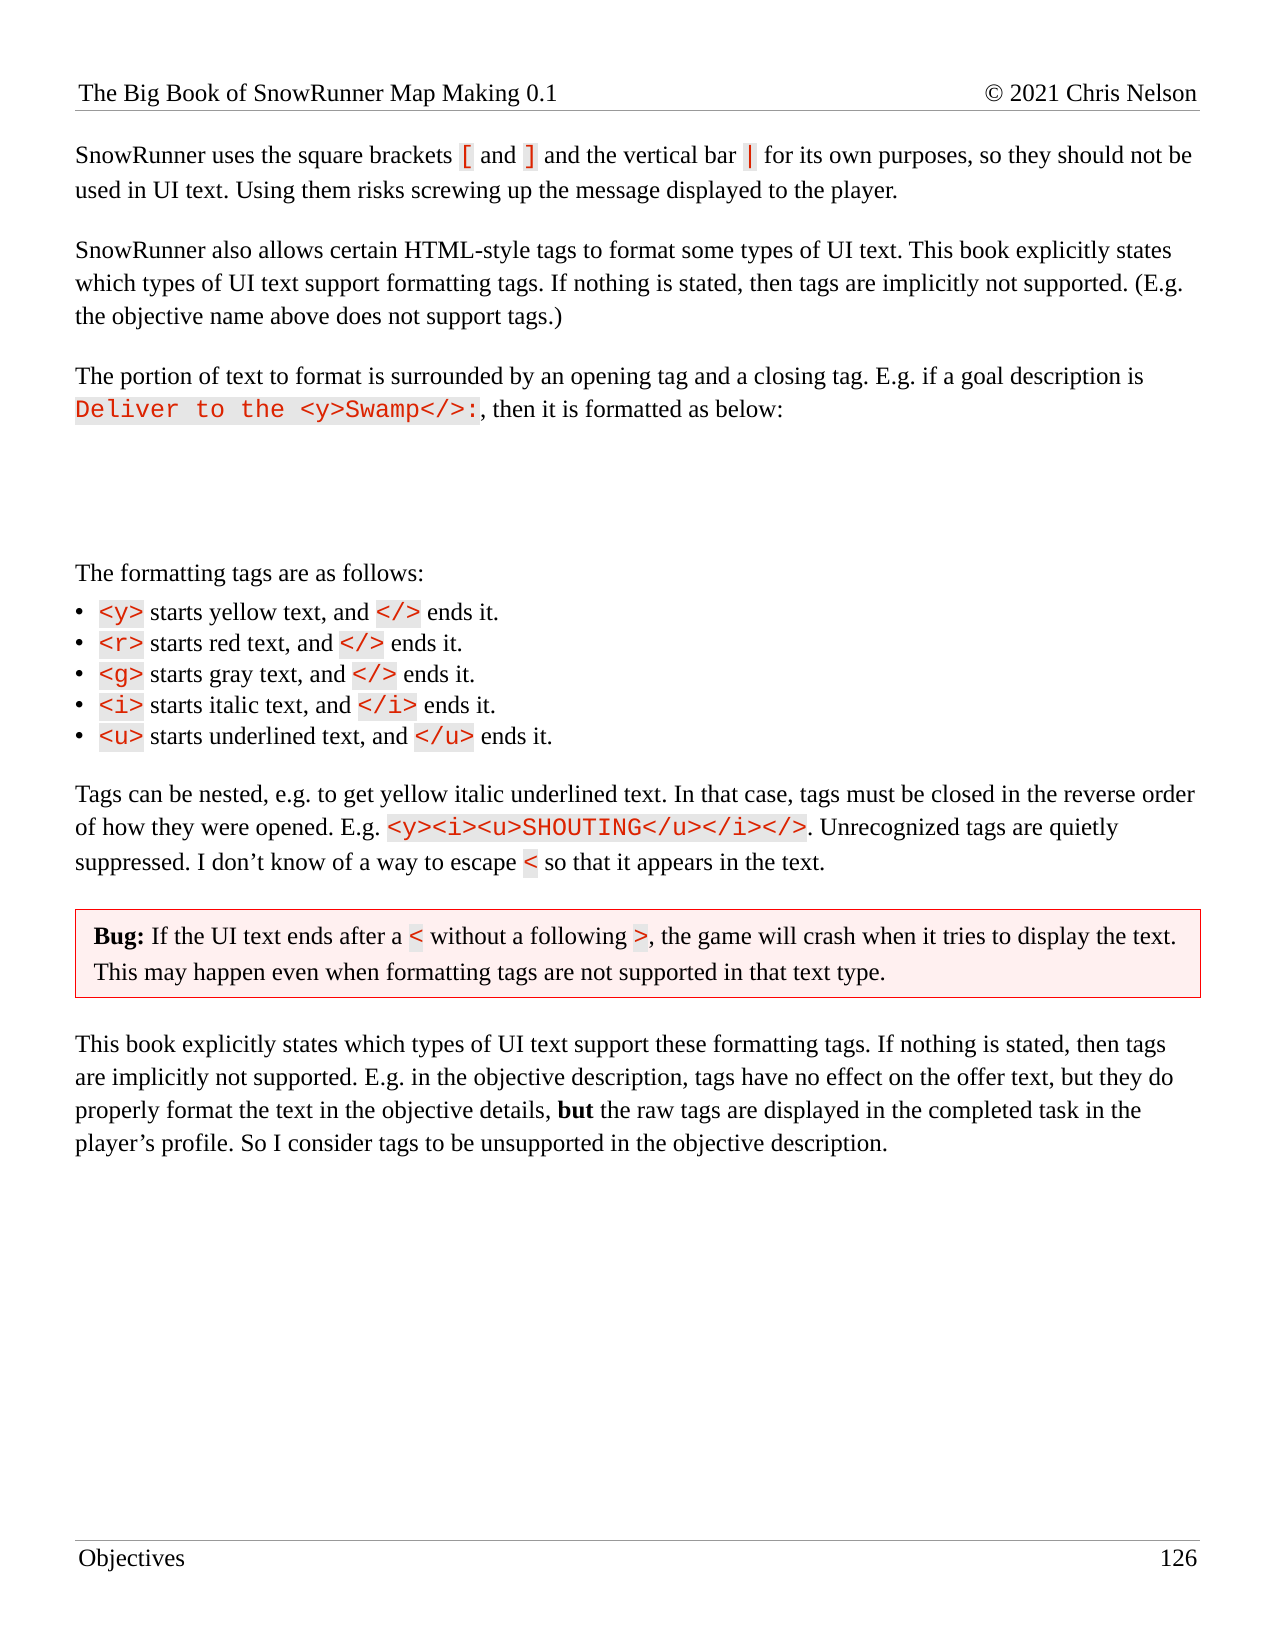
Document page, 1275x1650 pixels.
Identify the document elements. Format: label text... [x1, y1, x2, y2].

subtitle The formatting tags are as follows: [75, 558, 1200, 587]
list <u> starts underlined text, and </u> ends it. [75, 721, 1200, 752]
list <r> starts red text, and </> ends it. [75, 628, 1200, 659]
list <i> starts italic text, and </i> ends it. [75, 690, 1200, 721]
list <y> starts yellow text, and </> ends it. [75, 597, 1200, 628]
text The portion of text to format is surrounded by an opening tag and a closing tag. E.g. if a goal description is Deliver to the <y>Swamp</>:, then it is formatted as below: [75, 361, 1200, 425]
text SnowRunner also allows certain HTML-style tags to format some types of UI text. This book explicitly states which types of UI text support formatting tags. If nothing is stated, then tags are implicitly not supported. (E.g. the objective name above does not support tags.) [75, 235, 1200, 330]
text This book explicitly states which types of UI text support these formatting tags. If nothing is stated, then tags are implicitly not supported. E.g. in the objective description, tags have no effect on the offer text, but they do properly format the text in the objective details, but the raw tags are displayed in the completed task in the player’s profile. So I consider tags to be unsupported in the objective description. [75, 1029, 1200, 1157]
text SnowRunner uses the square brackets [ and ] and the vertical bar | for its own purposes, so they should not be used in UI text. Using them risks screwing up the message displayed to the player. [75, 140, 1200, 204]
list If the UI text ends after a < without a following >, the game will crash when it tries to display the text. This may happen even when formatting tags are not supported in that text type. [76, 910, 1200, 997]
list <g> starts gray text, and </> ends it. [75, 659, 1200, 690]
text Tags can be nested, e.g. to get yellow italic underlined text. In that case, tags must be closed in the reverse order of how they were opened. E.g. <y><i><u>SHOUTING</u></i></>. Unrecognized tags are quietly suppressed. I don’t know of a way to escape < so that it appears in the text. [75, 779, 1200, 878]
